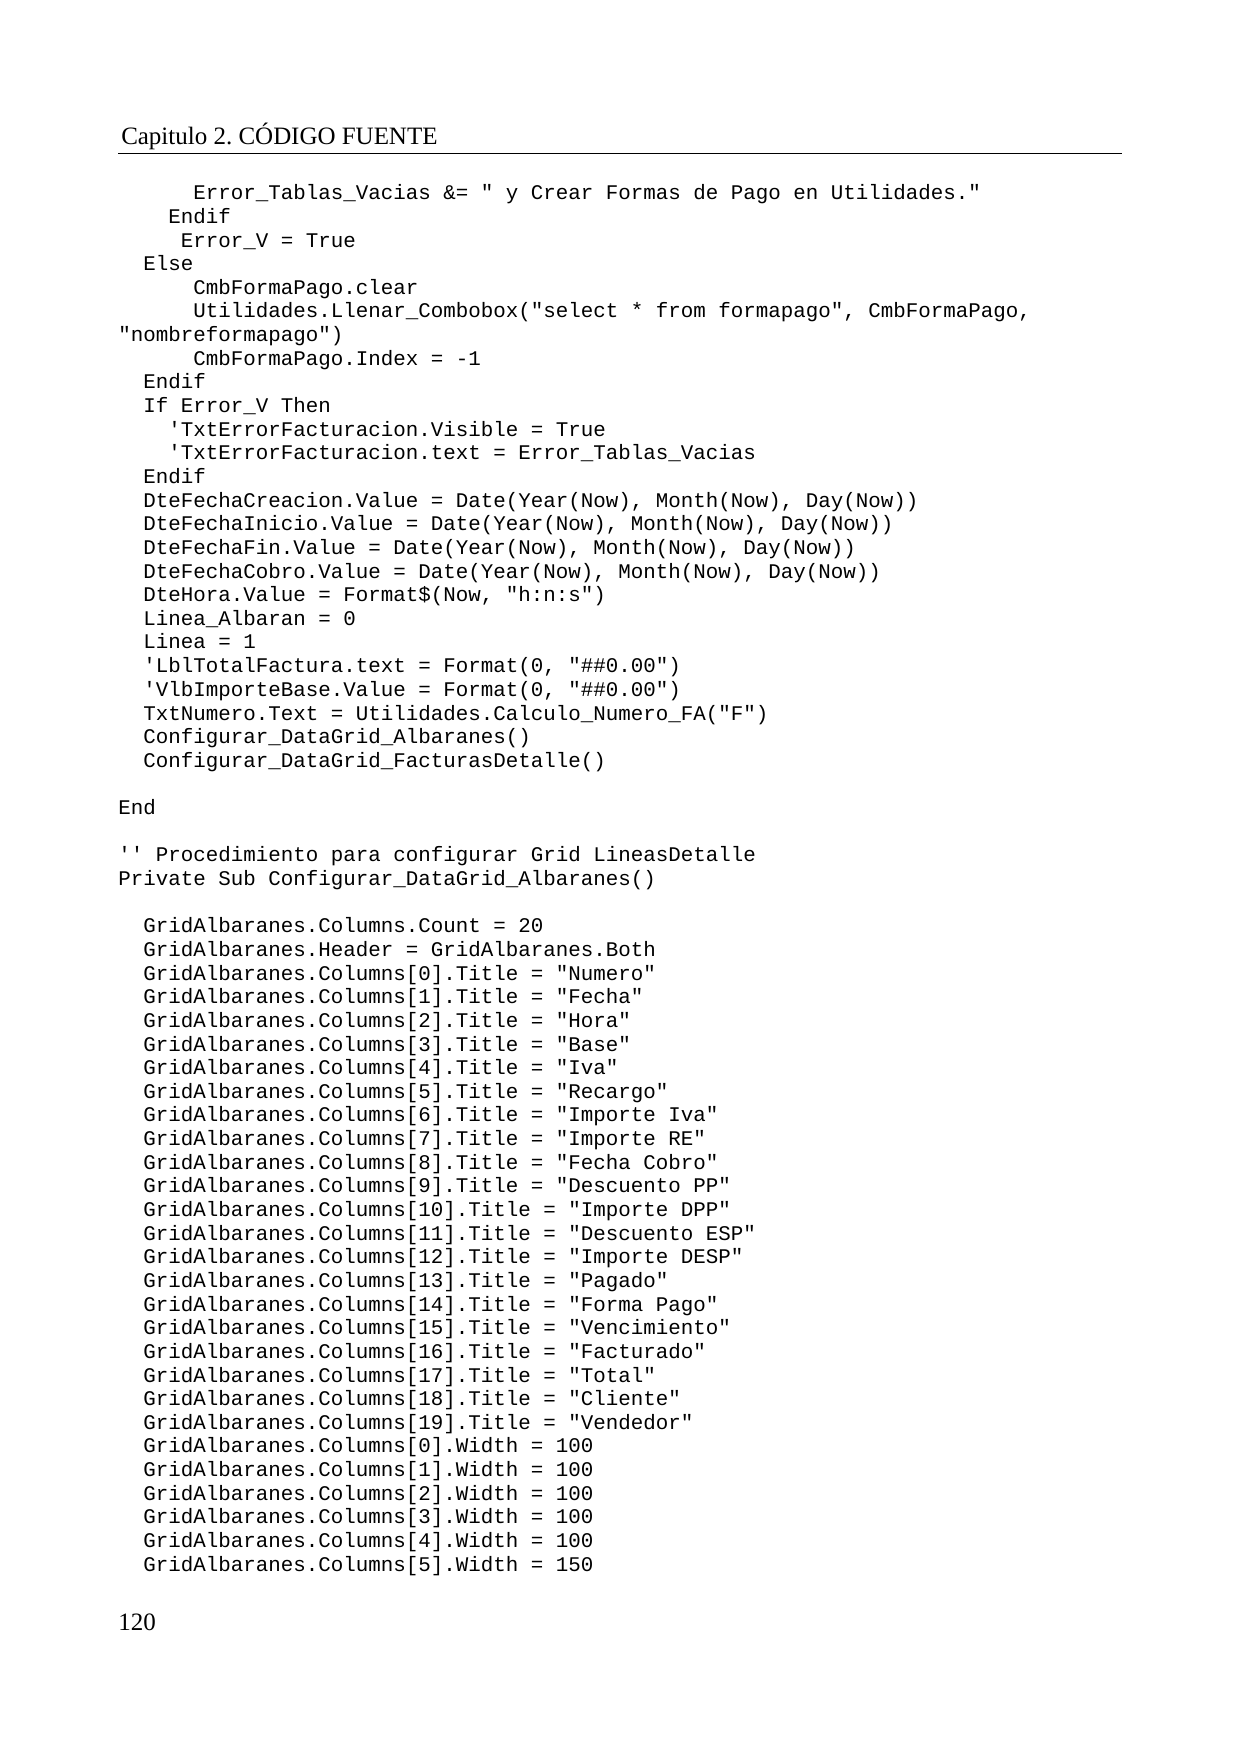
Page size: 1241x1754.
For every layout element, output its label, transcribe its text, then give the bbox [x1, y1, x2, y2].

text Endif [118, 206, 1122, 229]
text Linea = 1 [118, 632, 1122, 655]
text GridAlbaranes.Columns[12].Title = "Importe DESP" [118, 1246, 1122, 1270]
text GridAlbaranes.Columns[8].Title = "Fecha Cobro" [118, 1152, 1122, 1175]
text GridAlbaranes.Columns.Count = 20 [118, 915, 1122, 939]
text DteFechaFin.Value = Date(Year(Now), Month(Now), Day(Now)) [118, 537, 1122, 561]
text Else [118, 253, 1122, 277]
text GridAlbaranes.Columns[16].Title = "Facturado" [118, 1341, 1122, 1364]
text GridAlbaranes.Columns[10].Title = "Importe DPP" [118, 1199, 1122, 1223]
text GridAlbaranes.Columns[3].Title = "Base" [118, 1033, 1122, 1057]
text GridAlbaranes.Columns[2].Width = 100 [118, 1483, 1122, 1506]
text GridAlbaranes.Columns[5].Width = 150 [118, 1554, 1122, 1577]
text GridAlbaranes.Columns[4].Width = 100 [118, 1530, 1122, 1554]
text GridAlbaranes.Columns[9].Title = "Descuento PP" [118, 1175, 1122, 1199]
text DteFechaCreacion.Value = Date(Year(Now), Month(Now), Day(Now)) [118, 490, 1122, 513]
text GridAlbaranes.Columns[4].Title = "Iva" [118, 1057, 1122, 1081]
text GridAlbaranes.Header = GridAlbaranes.Both [118, 939, 1122, 963]
text GridAlbaranes.Columns[0].Width = 100 [118, 1436, 1122, 1459]
text GridAlbaranes.Columns[19].Title = "Vendedor" [118, 1412, 1122, 1436]
text GridAlbaranes.Columns[11].Title = "Descuento ESP" [118, 1223, 1122, 1246]
text Endif [118, 371, 1122, 395]
text DteFechaCobro.Value = Date(Year(Now), Month(Now), Day(Now)) [118, 561, 1122, 584]
text GridAlbaranes.Columns[1].Title = "Fecha" [118, 986, 1122, 1010]
text 'LblTotalFactura.text = Format(0, "##0.00") [118, 655, 1122, 679]
text GridAlbaranes.Columns[2].Title = "Hora" [118, 1010, 1122, 1033]
text GridAlbaranes.Columns[6].Title = "Importe Iva" [118, 1104, 1122, 1128]
text GridAlbaranes.Columns[0].Title = "Numero" [118, 963, 1122, 986]
text Endif [118, 466, 1122, 490]
text GridAlbaranes.Columns[15].Title = "Vencimiento" [118, 1317, 1122, 1341]
text GridAlbaranes.Columns[17].Title = "Total" [118, 1364, 1122, 1388]
text GridAlbaranes.Columns[13].Title = "Pagado" [118, 1270, 1122, 1294]
text '' Procedimiento para configurar Grid LineasDetalle [118, 844, 1122, 868]
text GridAlbaranes.Columns[5].Title = "Recargo" [118, 1081, 1122, 1104]
text 'VlbImporteBase.Value = Format(0, "##0.00") [118, 679, 1122, 702]
text DteFechaInicio.Value = Date(Year(Now), Month(Now), Day(Now)) [118, 513, 1122, 537]
text Error_Tablas_Vacias &= " y Crear Formas de Pago en Utilidades." [118, 182, 1122, 206]
text GridAlbaranes.Columns[3].Width = 100 [118, 1506, 1122, 1530]
text CmbFormaPago.clear [118, 277, 1122, 301]
text 'TxtErrorFacturacion.Visible = True [118, 419, 1122, 442]
text DteHora.Value = Format$(Now, "h:n:s") [118, 584, 1122, 608]
text 'TxtErrorFacturacion.text = Error_Tablas_Vacias [118, 442, 1122, 466]
text Linea_Albaran = 0 [118, 608, 1122, 632]
text Configurar_DataGrid_FacturasDetalle() [118, 750, 1122, 773]
text TxtNumero.Text = Utilidades.Calculo_Numero_FA("F") [118, 702, 1122, 726]
text CmbFormaPago.Index = -1 [118, 348, 1122, 371]
text Private Sub Configurar_DataGrid_Albaranes() [118, 868, 1122, 892]
text End [118, 797, 1122, 821]
text Configurar_DataGrid_Albaranes() [118, 726, 1122, 750]
text Error_V = True [118, 229, 1122, 253]
text Utilidades.Llenar_Combobox("select * from formapago", CmbFormaPago, "nombreformapago") [118, 301, 1122, 348]
text GridAlbaranes.Columns[1].Width = 100 [118, 1459, 1122, 1483]
text GridAlbaranes.Columns[14].Title = "Forma Pago" [118, 1294, 1122, 1317]
text GridAlbaranes.Columns[18].Title = "Cliente" [118, 1388, 1122, 1412]
text If Error_V Then [118, 395, 1122, 419]
text GridAlbaranes.Columns[7].Title = "Importe RE" [118, 1128, 1122, 1152]
